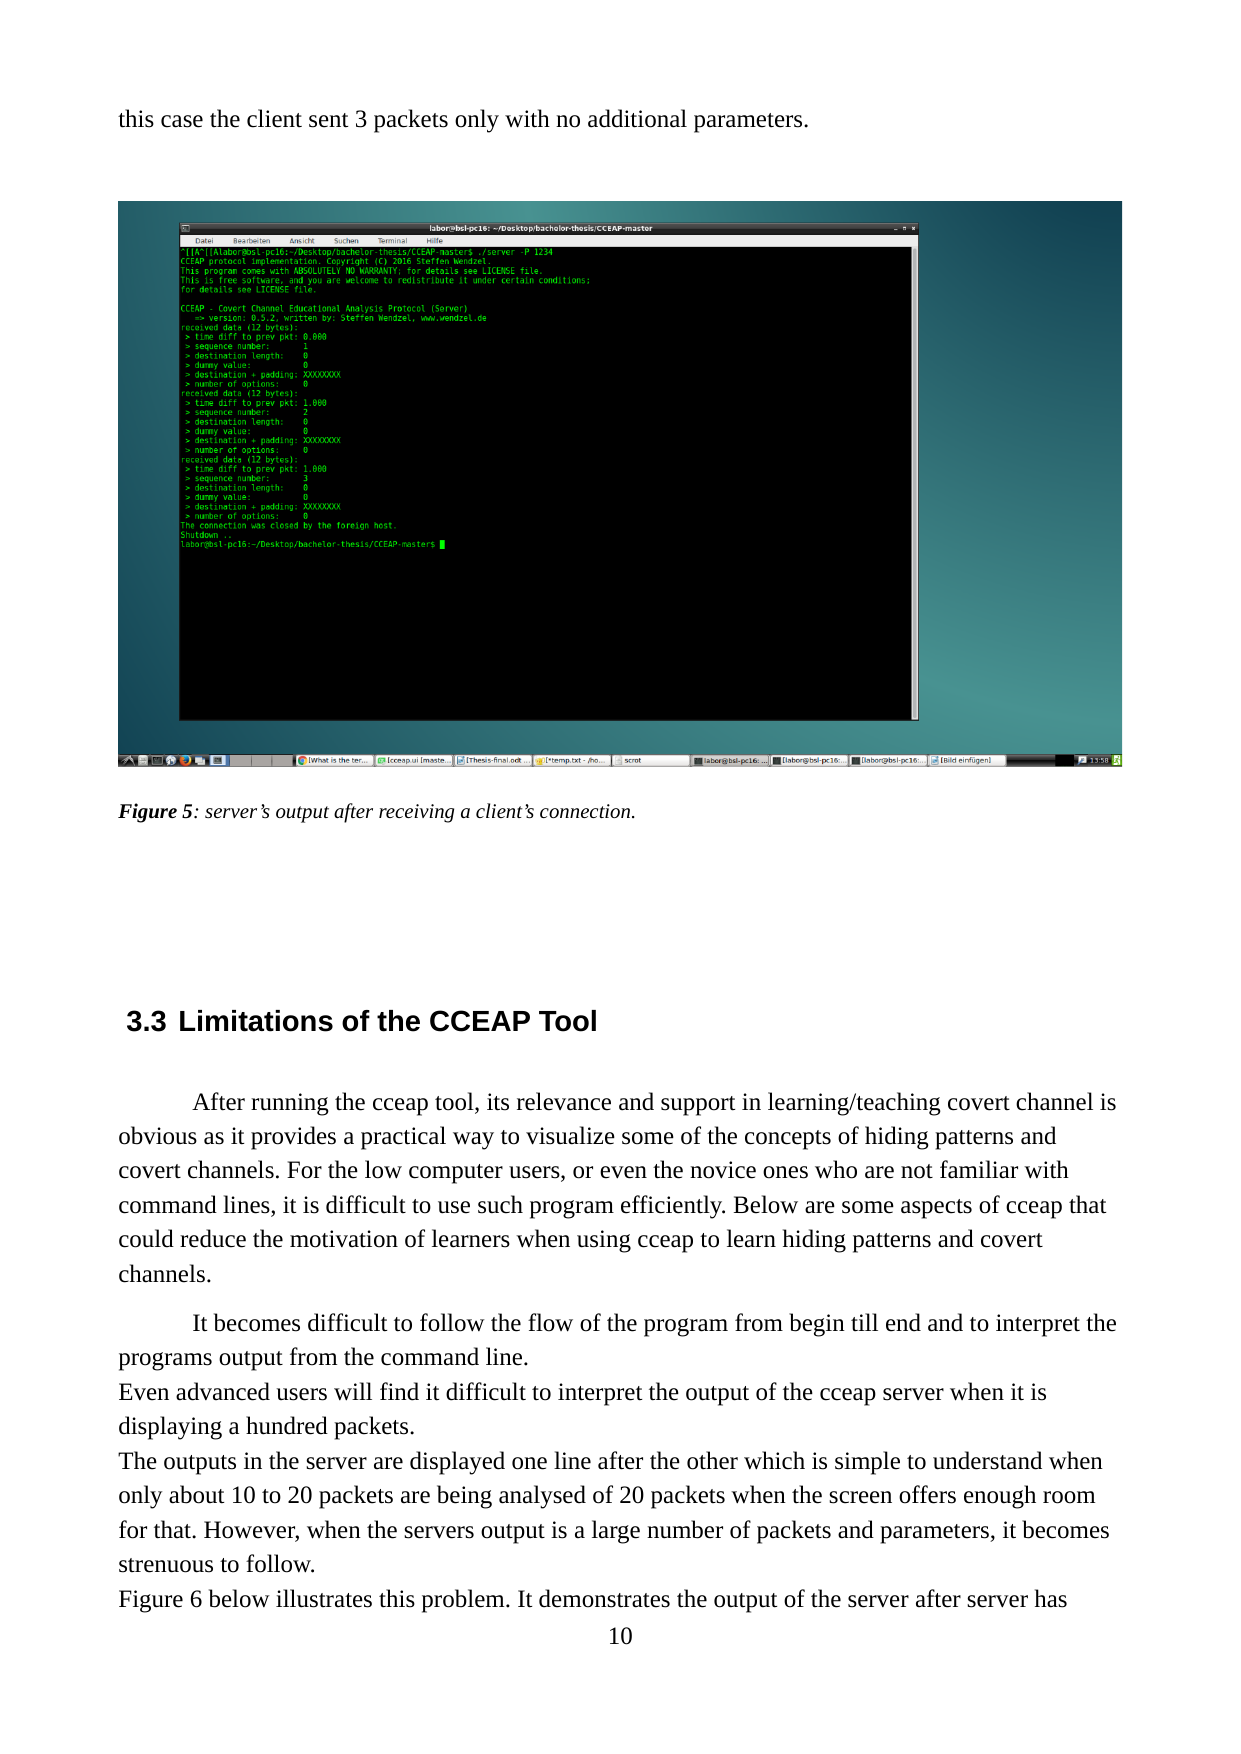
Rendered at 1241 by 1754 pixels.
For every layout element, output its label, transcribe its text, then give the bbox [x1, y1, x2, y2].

text this case the client sent 3 packets only with no additional parameters. [118, 104, 1122, 132]
text Figure 5: server’s output after receiving a client’s connection. [118, 799, 1122, 823]
subtitle Limitations of the CCEAP Tool [118, 1004, 1122, 1037]
text After running the cceap tool, its relevance and support in learning/teaching covert channel is obvious as it provides a practical way to visualize some of the concepts of hiding patterns and covert channels. For the low computer users, or even the novice ones who are not familiar with command lines, it is difficult to use such program efficiently. Below are some aspects of cceap that could reduce the motivation of learners when using cceap to learn hiding patterns and covert channels. [118, 1087, 1122, 1288]
text It becomes difficult to follow the flow of the program from begin till end and to interpret the programs output from the command line. Even advanced users will find it difficult to interpret the output of the cceap server when it is displaying a hundred packets. The outputs in the server are displayed one line after the other which is simple to understand when only about 10 to 20 packets are being analysed of 20 packets when the screen offers enough room for that. However, when the servers output is a large number of packets and parameters, it becomes strenuous to follow. Figure 6 below illustrates this problem. It demonstrates the output of the server after server has [118, 1308, 1122, 1613]
